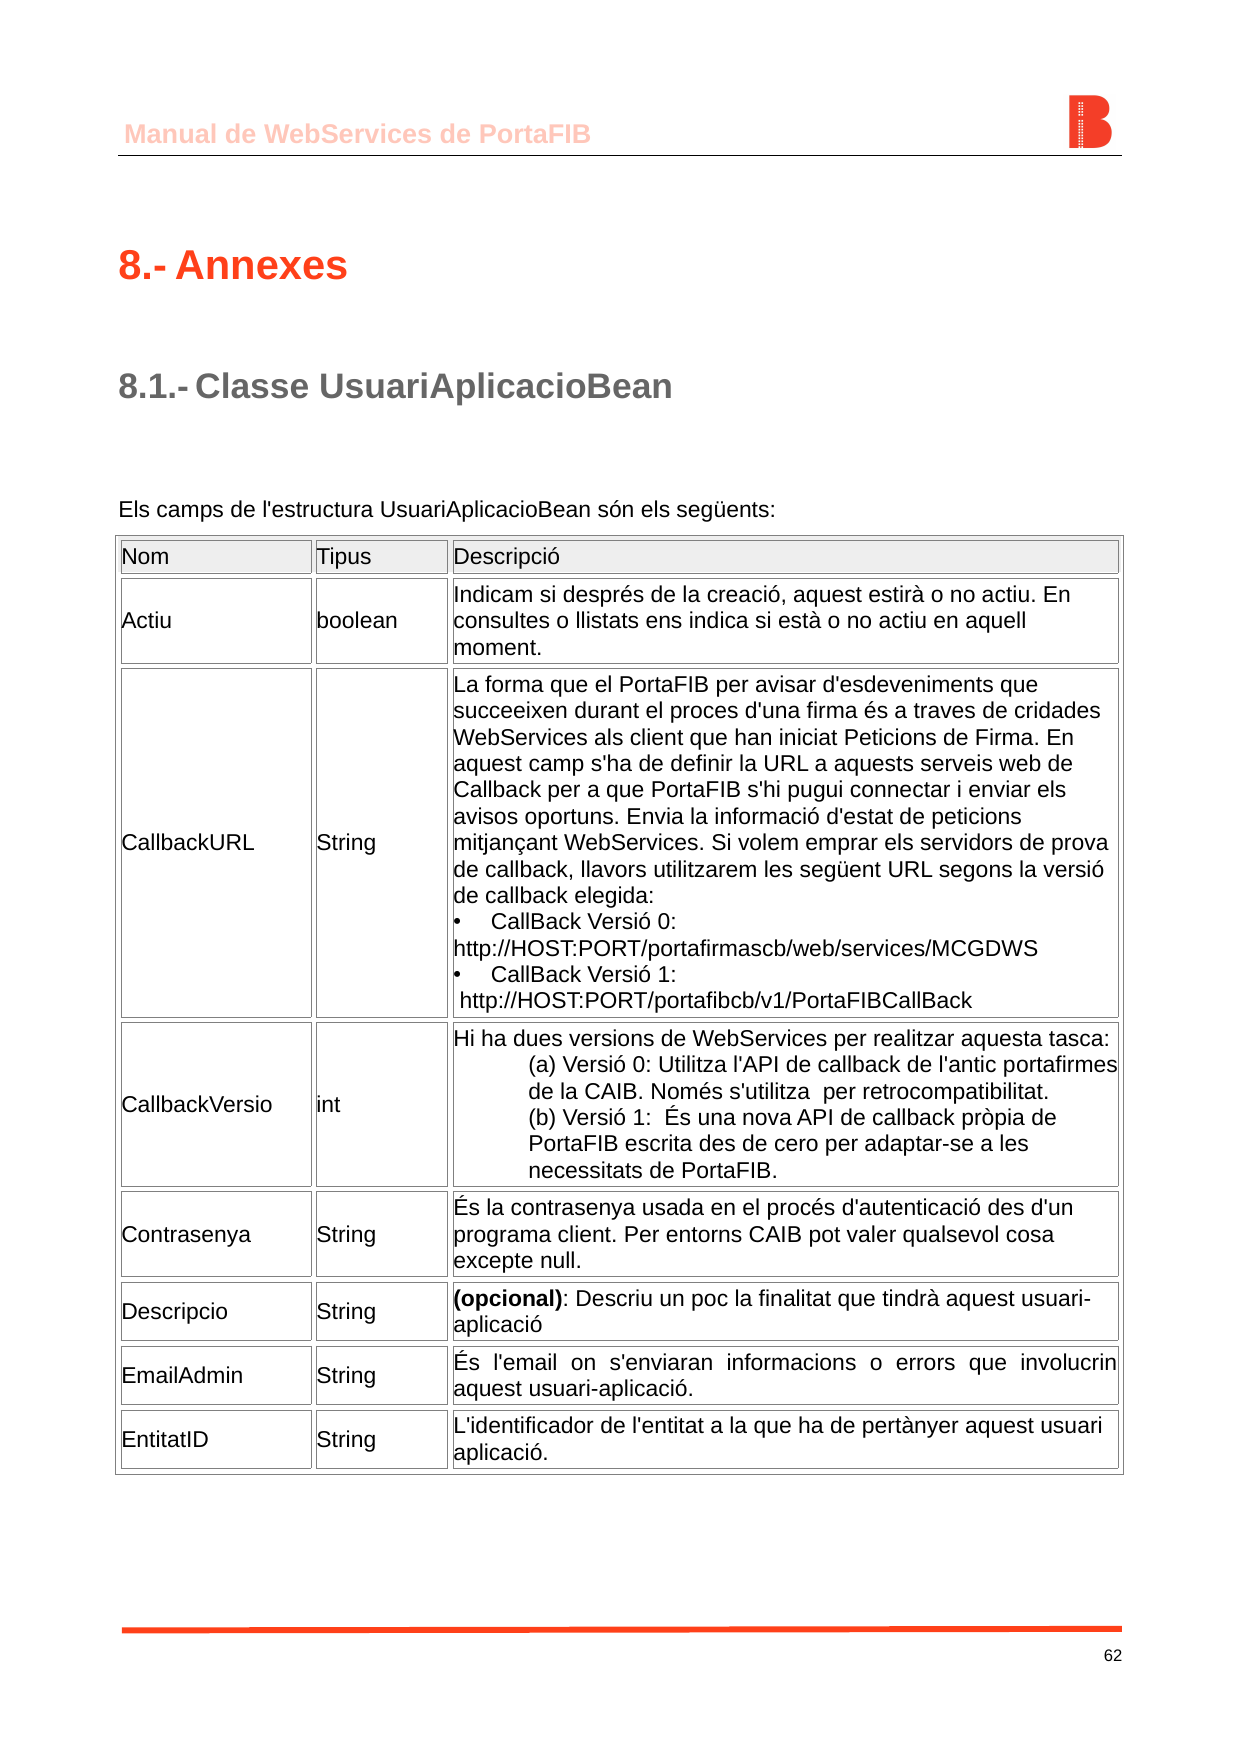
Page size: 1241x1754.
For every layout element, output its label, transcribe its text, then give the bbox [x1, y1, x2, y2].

table_cell L'identificador de l'entitat a la que ha de pertànyer aquest usuari aplicació. [450, 1404, 1121, 1468]
table_header Nom [118, 536, 313, 572]
table_cell String [313, 1404, 450, 1468]
table_cell (opcional): Descriu un poc la finalitat que tindrà aquest usuari-aplicació [450, 1276, 1121, 1340]
subtitle Annexes [118, 241, 1122, 289]
table_cell EmailAdmin [118, 1340, 313, 1404]
table_cell boolean [313, 573, 450, 663]
table_cell String [313, 1276, 450, 1340]
table_cell Descripcio [118, 1276, 313, 1340]
table_cell CallbackVersio [118, 1017, 313, 1186]
table_cell És la contrasenya usada en el procés d'autenticació des d'un programa client. Per entorns CAIB pot valer qualsevol cosa excepte null. [450, 1186, 1121, 1276]
table_cell Contrasenya [118, 1186, 313, 1276]
table_cell Hi ha dues versions de WebServices per realitzar aquesta tasca: (a) Versió 0: Utilitza l'API de callback de l'antic portafirmes de la CAIB. Només s'utilitza per retrocompatibilitat. (b) Versió 1: És una nova API de callback pròpia de PortaFIB escrita des de cero per adaptar-se a les necessitats de PortaFIB. [450, 1017, 1121, 1186]
table_cell String [313, 1186, 450, 1276]
table_header Tipus [313, 536, 450, 572]
table_cell String [313, 663, 450, 1017]
picture [1063, 94, 1117, 150]
table_cell int [313, 1017, 450, 1186]
table_cell Indicam si després de la creació, aquest estirà o no actiu. En consultes o llistats ens indica si està o no actiu en aquell moment. [450, 573, 1121, 663]
subtitle Classe UsuariAplicacioBean [118, 365, 1122, 406]
table_cell CallbackURL [118, 663, 313, 1017]
table_cell És l'email on s'enviaran informacions o errors que involucrin aquest usuari-aplicació. [450, 1340, 1121, 1404]
table_header Descripció [450, 536, 1121, 572]
text Els camps de l'estructura UsuariAplicacioBean són els següents: [118, 496, 1122, 522]
table_cell Actiu [118, 573, 313, 663]
table_cell EntitatID [118, 1404, 313, 1468]
table_cell La forma que el PortaFIB per avisar d'esdeveniments que succeeixen durant el proces d'una firma és a traves de cridades WebServices als client que han iniciat Peticions de Firma. En aquest camp s'ha de definir la URL a aquests serveis web de Callback per a que PortaFIB s'hi pugui connectar i enviar els avisos oportuns. Envia la informació d'estat de peticions mitjançant WebServices. Si volem emprar els servidors de prova de callback, llavors utilitzarem les següent URL segons la versió de callback elegida: CallBack Versió 0: http://HOST:PORT/portafirmascb/web/services/MCGDWS CallBack Versió 1: http://HOST:PORT/portafibcb/v1/PortaFIBCallBack [450, 663, 1121, 1017]
table_cell String [313, 1340, 450, 1404]
